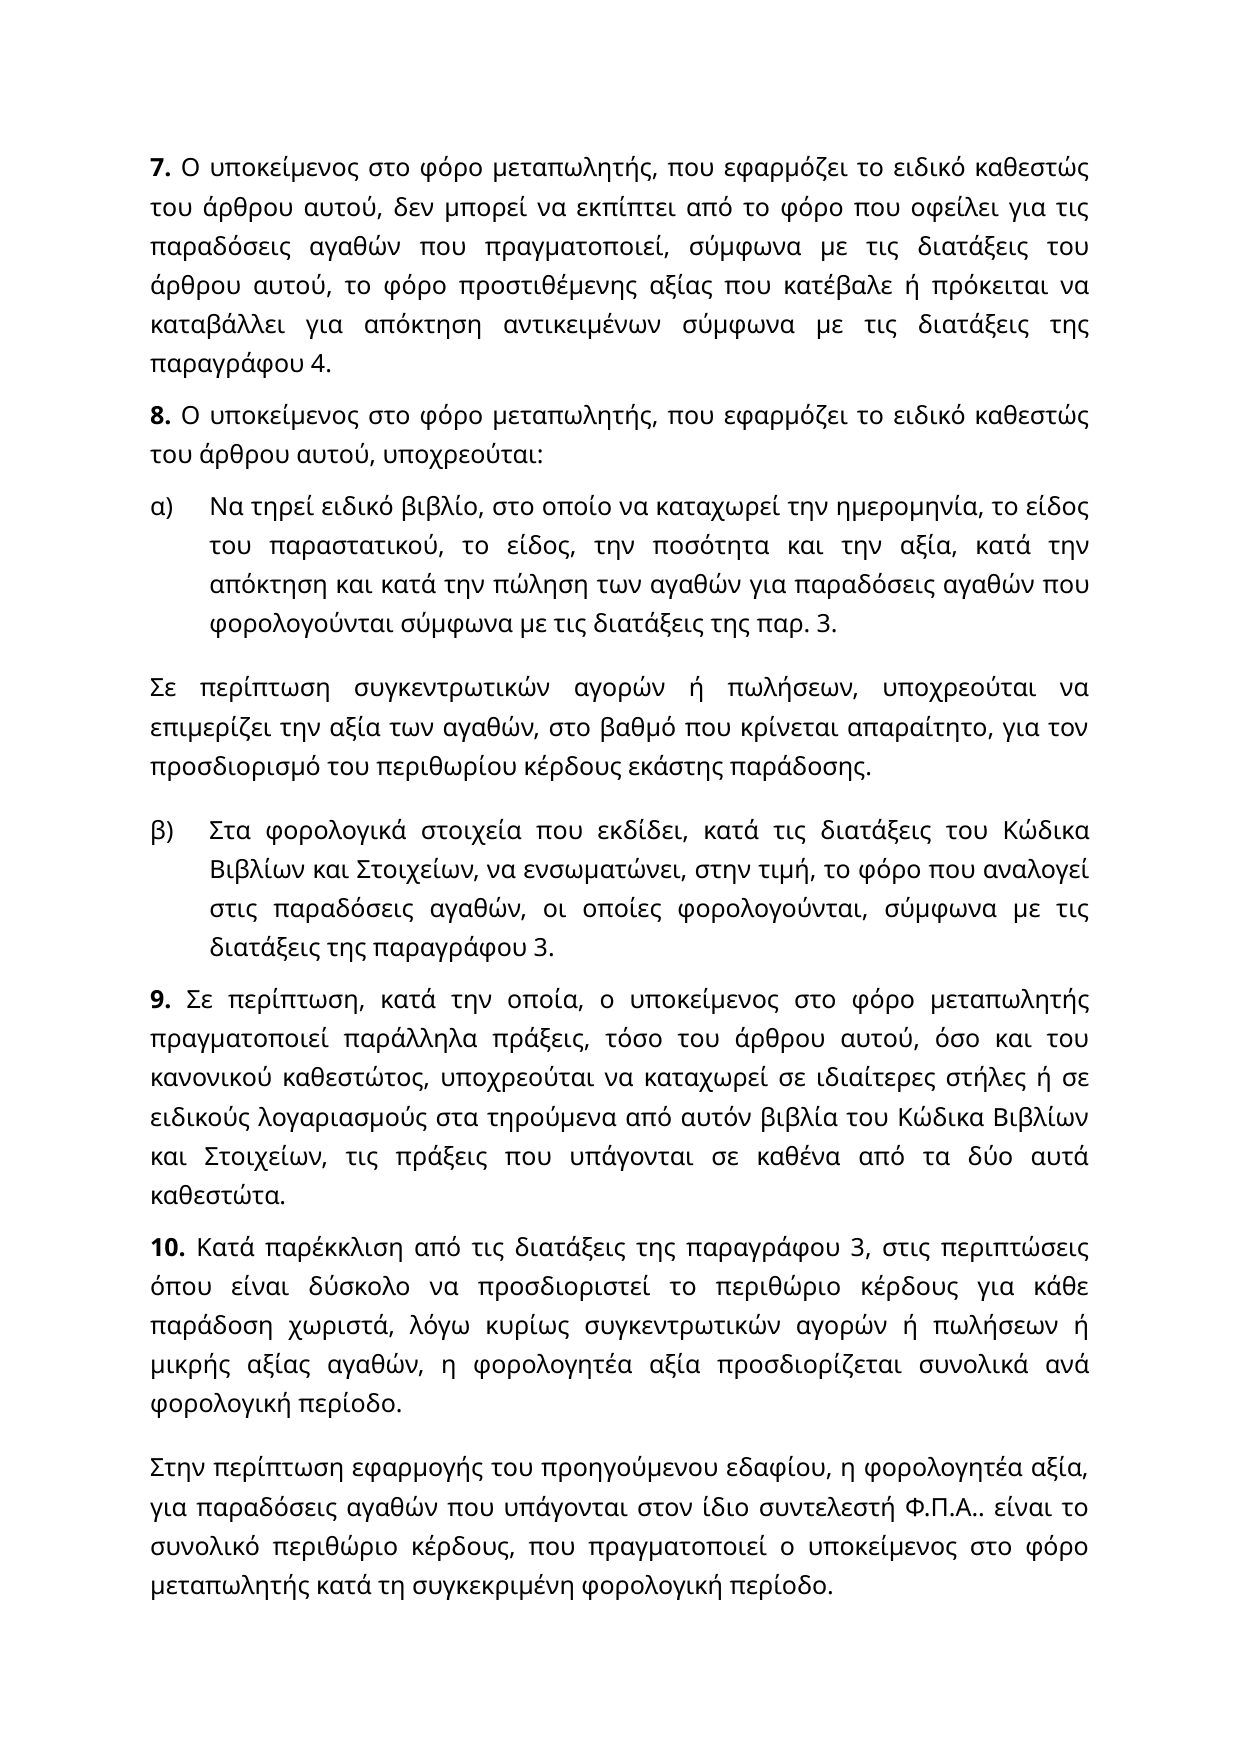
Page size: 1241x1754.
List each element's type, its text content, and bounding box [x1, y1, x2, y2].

text 8. Ο υποκείμενος στο φόρο μεταπωλητής, που εφαρμόζει το ειδικό καθεστώς του άρθρου αυτού, υποχρεούται: [150, 397, 1090, 471]
list α) Να τηρεί ειδικό βιβλίο, στο οποίο να καταχωρεί την ημερομηνία, το είδος του παραστατικού, το είδος, την ποσότητα και την αξία, κατά την απόκτηση και κατά την πώληση των αγαθών για παραδόσεις αγαθών που φορολογούνται σύμφωνα με τις διατάξεις της παρ. 3. [150, 488, 1090, 640]
text 10. Κατά παρέκκλιση από τις διατάξεις της παραγράφου 3, στις περιπτώσεις όπου είναι δύσκολο να προσδιοριστεί το περιθώριο κέρδους για κάθε παράδοση χωριστά, λόγω κυρίως συγκεντρωτικών αγορών ή πωλήσεων ή μικρής αξίας αγαθών, η φορολογητέα αξία προσδιορίζεται συνολικά ανά φορολογική περίοδο. [150, 1229, 1090, 1420]
list β) Στα φορολογικά στοιχεία που εκδίδει, κατά τις διατάξεις του Κώδικα Βιβλίων και Στοιχείων, να ενσωματώνει, στην τιμή, το φόρο που αναλογεί στις παραδόσεις αγαθών, οι οποίες φορολογούνται, σύμφωνα με τις διατάξεις της παραγράφου 3. [150, 812, 1090, 964]
text 7. Ο υποκείμενος στο φόρο μεταπωλητής, που εφαρμόζει το ειδικό καθεστώς του άρθρου αυτού, δεν μπορεί να εκπίπτει από το φόρο που οφείλει για τις παραδόσεις αγαθών που πραγματοποιεί, σύμφωνα με τις διατάξεις του άρθρου αυτού, το φόρο προστιθέμενης αξίας που κατέβαλε ή πρόκειται να καταβάλλει για απόκτηση αντικειμένων σύμφωνα με τις διατάξεις της παραγράφου 4. [150, 150, 1090, 380]
text Στην περίπτωση εφαρμογής του προηγούμενου εδαφίου, η φορολογητέα αξία, για παραδόσεις αγαθών που υπάγονται στον ίδιο συντελεστή Φ.Π.Α.. είναι το συνολικό περιθώριο κέρδους, που πραγματοποιεί ο υποκείμενος στο φόρο μεταπωλητής κατά τη συγκεκριμένη φορολογική περίοδο. [150, 1450, 1090, 1602]
text 9. Σε περίπτωση, κατά την οποία, ο υποκείμενος στο φόρο μεταπωλητής πραγματοποιεί παράλληλα πράξεις, τόσο του άρθρου αυτού, όσο και του κανονικού καθεστώτος, υποχρεούται να καταχωρεί σε ιδιαίτερες στήλες ή σε ειδικούς λογαριασμούς στα τηρούμενα από αυτόν βιβλία του Κώδικα Βιβλίων και Στοιχείων, τις πράξεις που υπάγονται σε καθένα από τα δύο αυτά καθεστώτα. [150, 982, 1090, 1212]
text Σε περίπτωση συγκεντρωτικών αγορών ή πωλήσεων, υποχρεούται να επιμερίζει την αξία των αγαθών, στο βαθμό που κρίνεται απαραίτητο, για τον προσδιορισμό του περιθωρίου κέρδους εκάστης παράδοσης. [150, 670, 1090, 782]
